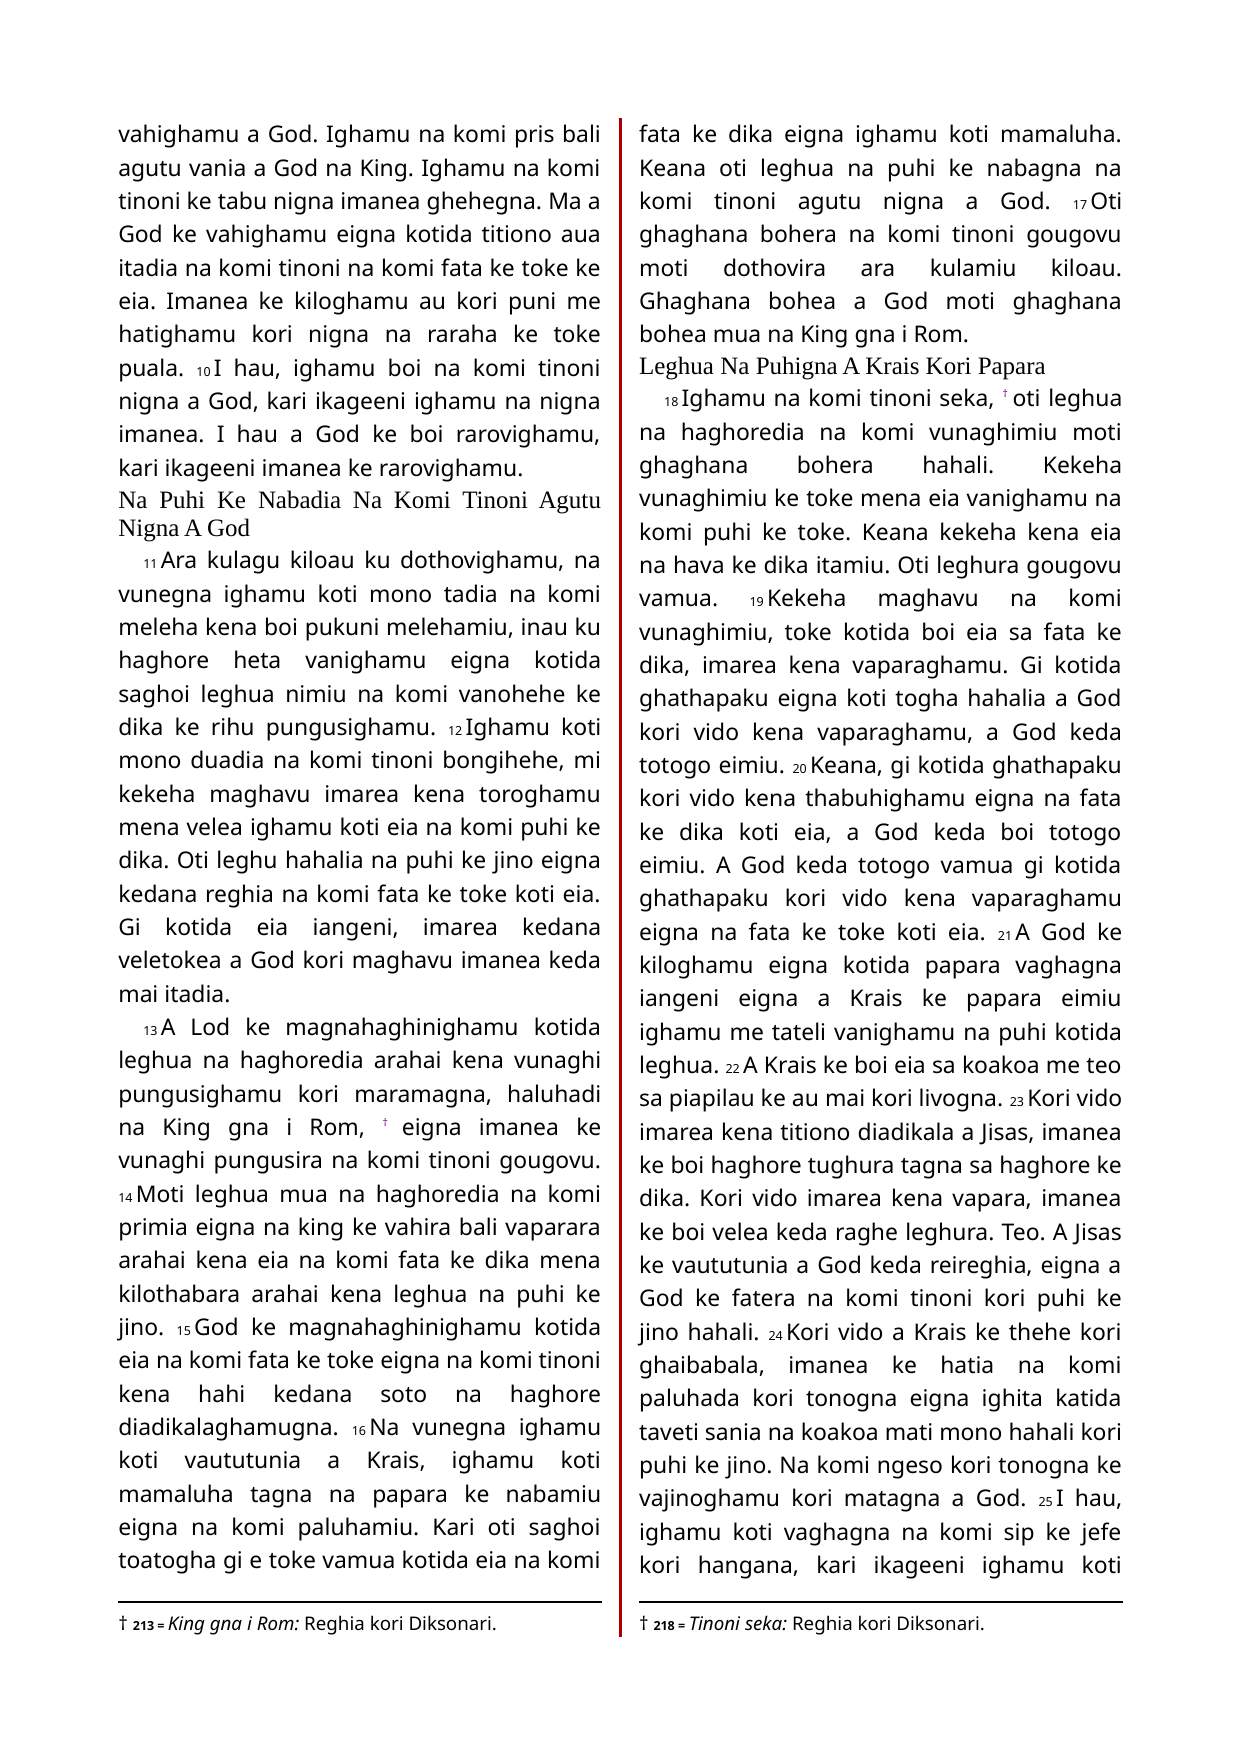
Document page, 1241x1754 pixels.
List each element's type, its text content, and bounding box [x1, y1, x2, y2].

text Leghua Na Puhigna A Krais Kori Papara [639, 351, 1122, 380]
text vahighamu a God. Ighamu na komi pris bali agutu vania a God na King. Ighamu na komi tinoni ke tabu nigna imanea ghehegna. Ma a God ke vahighamu eigna kotida titiono aua itadia na komi tinoni na komi fata ke toke ke eia. Imanea ke kiloghamu au kori puni me hatighamu kori nigna na raraha ke toke puala. 10 I hau, ighamu boi na komi tinoni nigna a God, kari ikageeni ighamu na nigna imanea. I hau a God ke boi rarovighamu, kari ikageeni imanea ke rarovighamu. [118, 118, 601, 483]
text 218 = Tinoni seka: Reghia kori Diksonari. [639, 1610, 1122, 1636]
text 13 A Lod ke magnahaghinighamu kotida leghua na haghoredia arahai kena vunaghi pungusighamu kori maramagna, haluhadi na King gna i Rom, eigna imanea ke vunaghi pungusira na komi tinoni gougovu. 14 Moti leghua mua na haghoredia na komi primia eigna na king ke vahira bali vaparara arahai kena eia na komi fata ke dika mena kilothabara arahai kena leghua na puhi ke jino. 15 God ke magnahaghinighamu kotida eia na komi fata ke toke eigna na komi tinoni kena hahi kedana soto na haghore diadikalaghamugna. 16 Na vunegna ighamu koti vaututunia a Krais, ighamu koti mamaluha tagna na papara ke nabamiu eigna na komi paluhamiu. Kari oti saghoi toatogha gi e toke vamua kotida eia na komi [118, 1011, 601, 1576]
text fata ke dika eigna ighamu koti mamaluha. Keana oti leghua na puhi ke nabagna na komi tinoni agutu nigna a God. 17 Oti ghaghana bohera na komi tinoni gougovu moti dothovira ara kulamiu kiloau. Ghaghana bohea a God moti ghaghana bohea mua na King gna i Rom. [639, 118, 1122, 349]
text 18 Ighamu na komi tinoni seka, oti leghua na haghoredia na komi vunaghimiu moti ghaghana bohera hahali. Kekeha vunaghimiu ke toke mena eia vanighamu na komi puhi ke toke. Keana kekeha kena eia na hava ke dika itamiu. Oti leghura gougovu vamua. 19 Kekeha maghavu na komi vunaghimiu, toke kotida boi eia sa fata ke dika, imarea kena vaparaghamu. Gi kotida ghathapaku eigna koti togha hahalia a God kori vido kena vaparaghamu, a God keda totogo eimiu. 20 Keana, gi kotida ghathapaku kori vido kena thabuhighamu eigna na fata ke dika koti eia, a God keda boi totogo eimiu. A God keda totogo vamua gi kotida ghathapaku kori vido kena vaparaghamu eigna na fata ke toke koti eia. 21 A God ke kiloghamu eigna kotida papara vaghagna iangeni eigna a Krais ke papara eimiu ighamu me tateli vanighamu na puhi kotida leghua. 22 A Krais ke boi eia sa koakoa me teo sa piapilau ke au mai kori livogna. 23 Kori vido imarea kena titiono diadikala a Jisas, imanea ke boi haghore tughura tagna sa haghore ke dika. Kori vido imarea kena vapara, imanea ke boi velea keda raghe leghura. Teo. A Jisas ke vaututunia a God keda reireghia, eigna a God ke fatera na komi tinoni kori puhi ke jino hahali. 24 Kori vido a Krais ke thehe kori ghaibabala, imanea ke hatia na komi paluhada kori tonogna eigna ighita katida taveti sania na koakoa mati mono hahali kori puhi ke jino. Na komi ngeso kori tonogna ke vajinoghamu kori matagna a God. 25 I hau, ighamu koti vaghagna na komi sip ke jefe kori hangana, kari ikageeni ighamu koti [639, 382, 1122, 1580]
text 11 Ara kulagu kiloau ku dothovighamu, na vunegna ighamu koti mono tadia na komi meleha kena boi pukuni melehamiu, inau ku haghore heta vanighamu eigna kotida saghoi leghua nimiu na komi vanohehe ke dika ke rihu pungusighamu. 12 Ighamu koti mono duadia na komi tinoni bongihehe, mi kekeha maghavu imarea kena toroghamu mena velea ighamu koti eia na komi puhi ke dika. Oti leghu hahalia na puhi ke jino eigna kedana reghia na komi fata ke toke koti eia. Gi kotida eia iangeni, imarea kedana veletokea a God kori maghavu imanea keda mai itadia. [118, 544, 601, 1009]
text 213 = King gna i Rom: Reghia kori Diksonari. [118, 1610, 601, 1636]
text Na Puhi Ke Nabadia Na Komi Tinoni Agutu Nigna A God [118, 485, 601, 542]
